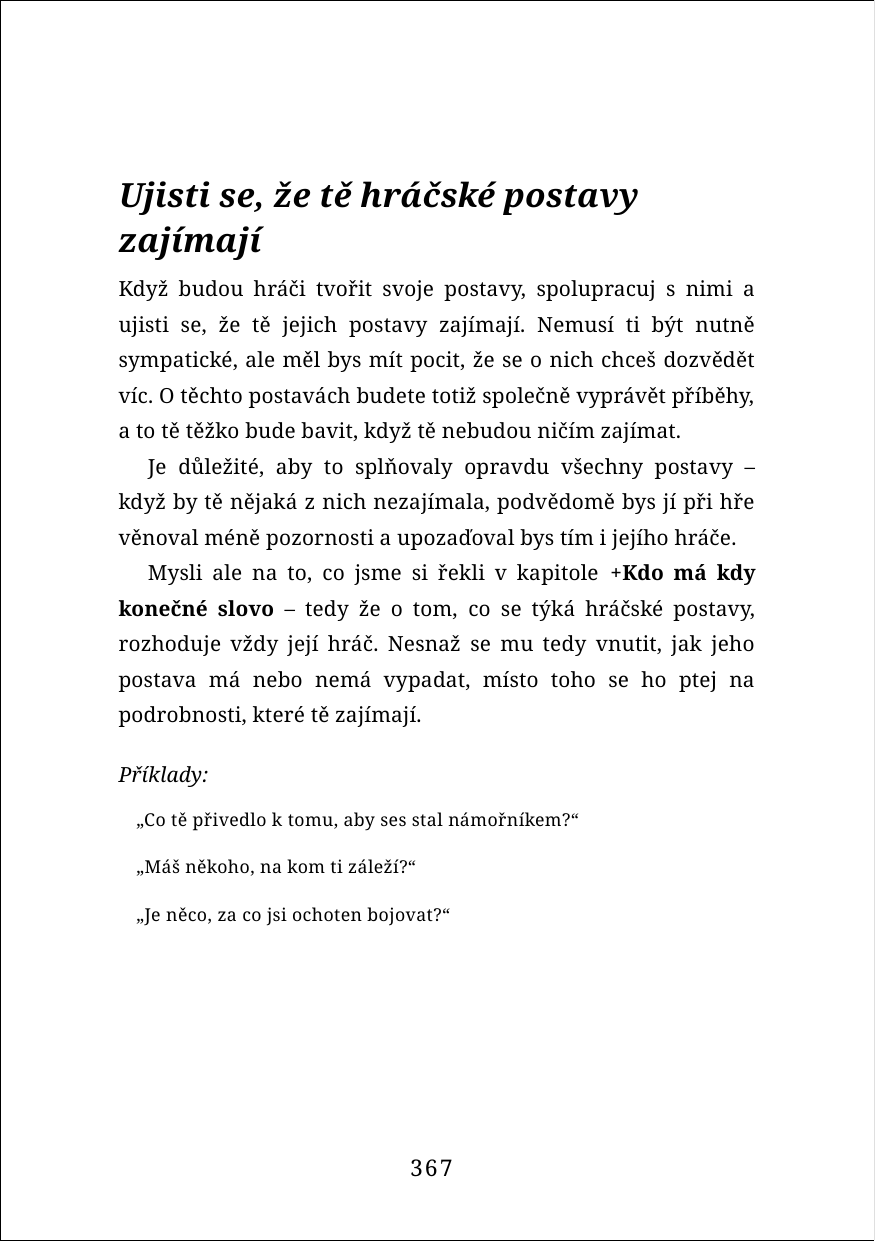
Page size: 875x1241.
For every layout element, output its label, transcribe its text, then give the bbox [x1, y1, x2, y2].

text Když budou hráči tvořit svoje postavy, spolupracuj s nimi a ujisti se, že tě jejich postavy zajímají. Nemusí ti být nutně sympatické, ale měl bys mít pocit, že se o nich chceš dozvědět víc. O těchto postavách budete totiž společně vyprávět příběhy, a to tě těžko bude bavit, když tě nebudou ničím zajímat. Je důležité, aby to splňovaly opravdu všechny postavy – když by tě nějaká z nich nezajímala, podvědomě bys jí při hře věnoval méně pozornosti a upozaďoval bys tím i jejího hráče. Mysli ale na to, co jsme si řekli v kapitole +Kdo má kdy konečné slovo – tedy že o tom, co se týká hráčské postavy, rozhoduje vždy její hráč. Nesnaž se mu tedy vnutit, jak jeho postava má nebo nemá vypadat, místo toho se ho ptej na podrobnosti, které tě zajímají. [118, 274, 756, 729]
subtitle Ujisti se, že tě hráčské postavy zajímají [118, 172, 756, 263]
text Příklady: [118, 760, 756, 788]
text „Máš někoho, na kom ti záleží?“ [136, 855, 756, 879]
text „Je něco, za co jsi ochoten bojovat?“ [136, 903, 756, 927]
text „Co tě přivedlo k tomu, aby ses stal námořníkem?“ [136, 807, 756, 831]
